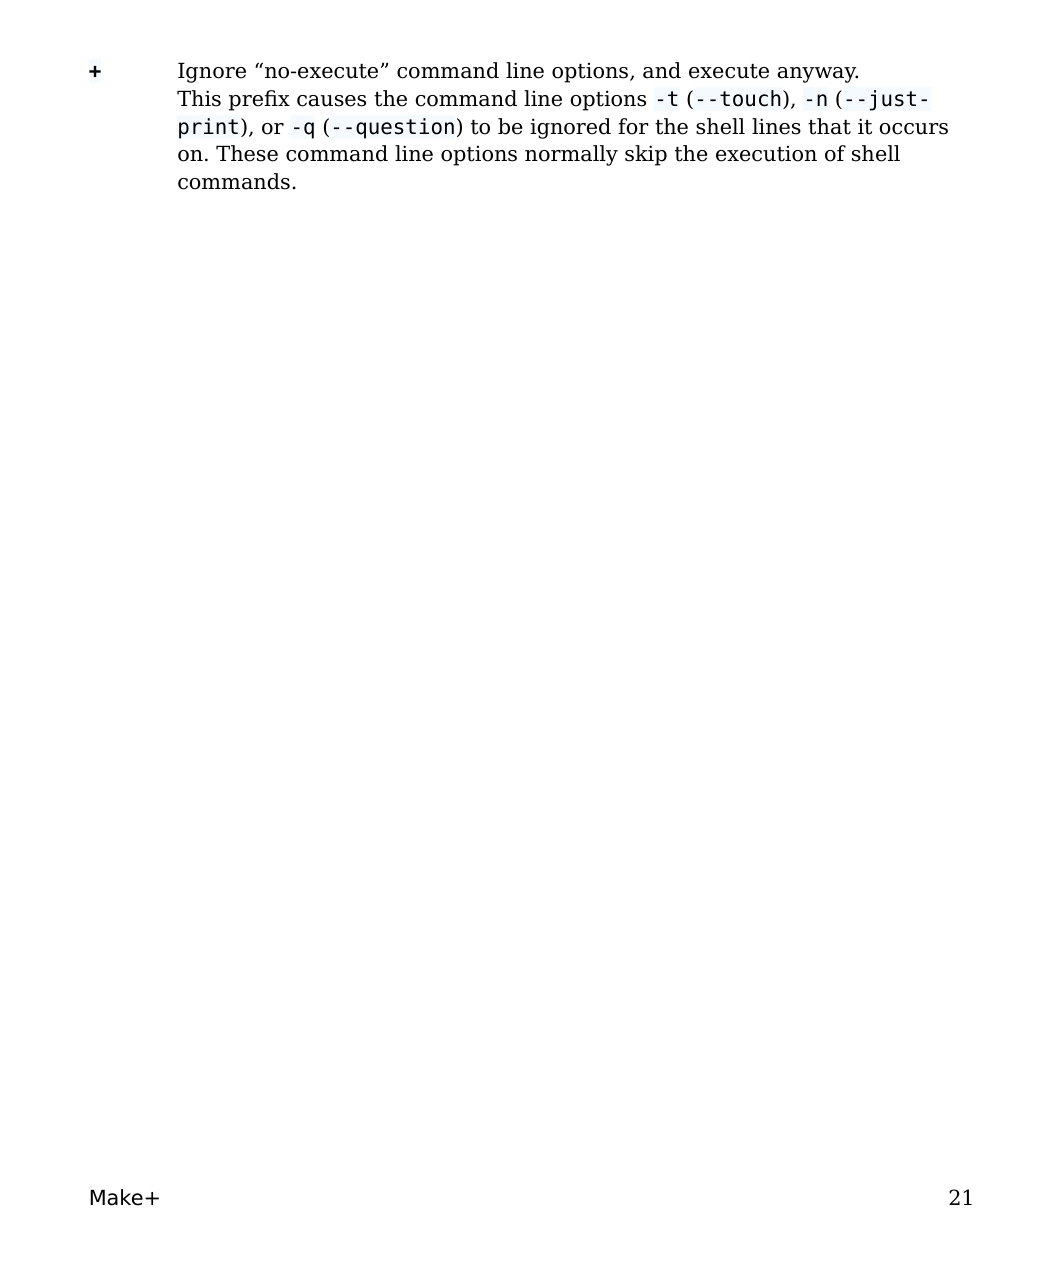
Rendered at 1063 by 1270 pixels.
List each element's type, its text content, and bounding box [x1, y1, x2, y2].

text + Ignore “no-execute” command line options, and execute anyway. This prefix causes the command line options -t (--touch), ‑n (‑‑just-print), or ‑q (‑‑question) to be ignored for the shell lines that it occurs on. These command line options normally skip the execution of shell commands. [88, 59, 974, 194]
